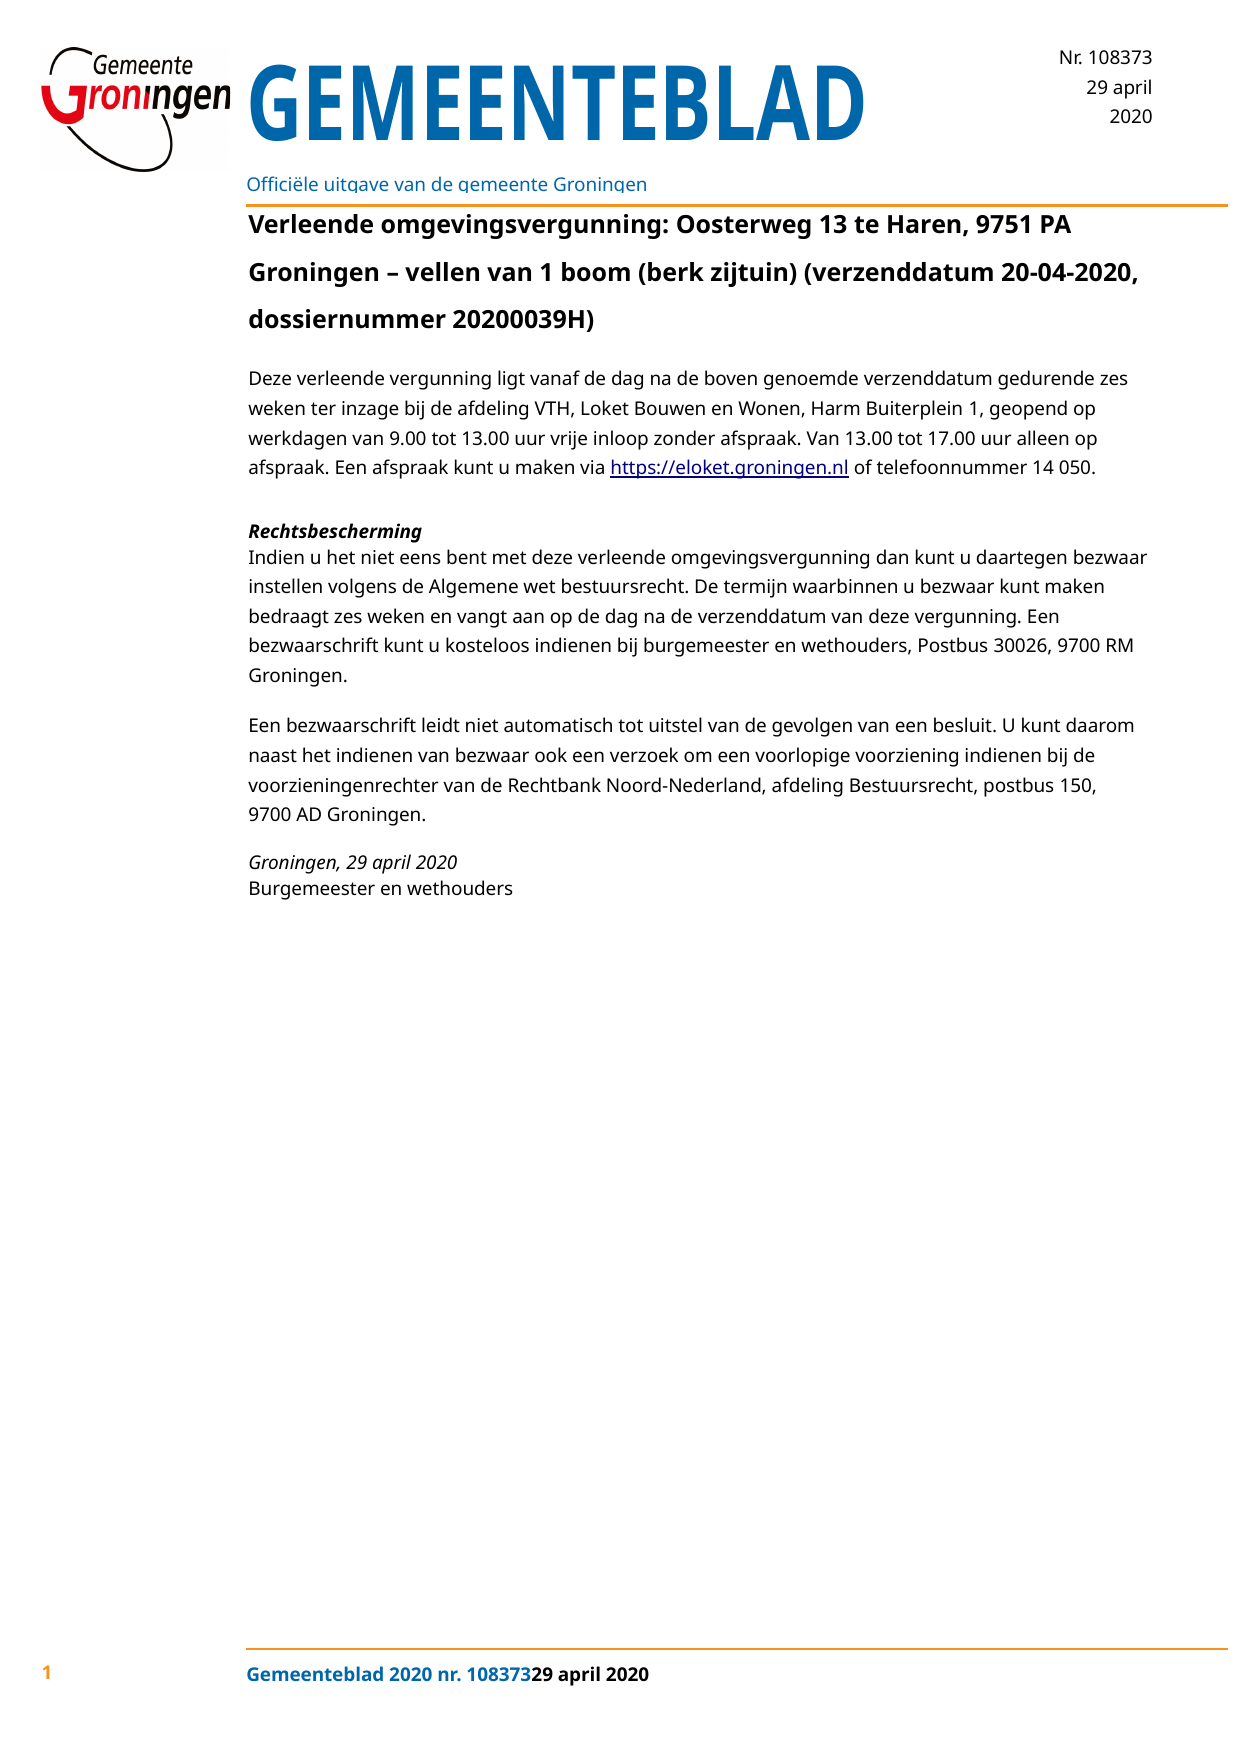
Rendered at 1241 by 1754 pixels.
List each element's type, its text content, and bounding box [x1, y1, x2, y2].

text Groningen, 29 april 2020 [248, 849, 1152, 875]
picture [41, 47, 231, 172]
text Burgemeester en wethouders [248, 875, 1152, 901]
text Deze verleende vergunning ligt vanaf de dag na de boven genoemde verzenddatum gedurende zes weken ter inzage bij de afdeling VTH, Loket Bouwen en Wonen, Harm Buiterplein 1, geopend op werkdagen van 9.00 tot 13.00 uur vrije inloop zonder afspraak. Van 13.00 tot 17.00 uur alleen op afspraak. Een afspraak kunt u maken via https://eloket.groningen.nl of telefoonnummer 14 050. [248, 366, 1152, 480]
text Een bezwaarschrift leidt niet automatisch tot uitstel van de gevolgen van een besluit. U kunt daarom naast het indienen van bezwaar ook een verzoek om een voorlopige voorziening indienen bij de voorzieningenrechter van de Rechtbank Noord-Nederland, afdeling Bestuursrecht, postbus 150, 9700 AD Groningen. [248, 713, 1152, 827]
text Rechtsbescherming [248, 518, 1152, 544]
text Indien u het niet eens bent met deze verleende omgevingsvergunning dan kunt u daartegen bezwaar instellen volgens de Algemene wet bestuursrecht. De termijn waarbinnen u bezwaar kunt maken bedraagt zes weken en vangt aan op de dag na de verzenddatum van deze vergunning. Een bezwaarschrift kunt u kosteloos indienen bij burgemeester en wethouders, Postbus 30026, 9700 RM Groningen. [248, 544, 1152, 688]
text Verleende omgevingsvergunning: Oosterweg 13 te Haren, 9751 PA Groningen – vellen van 1 boom (berk zijtuin) (verzenddatum 20-04-2020, dossiernummer 20200039H) [248, 207, 1152, 336]
